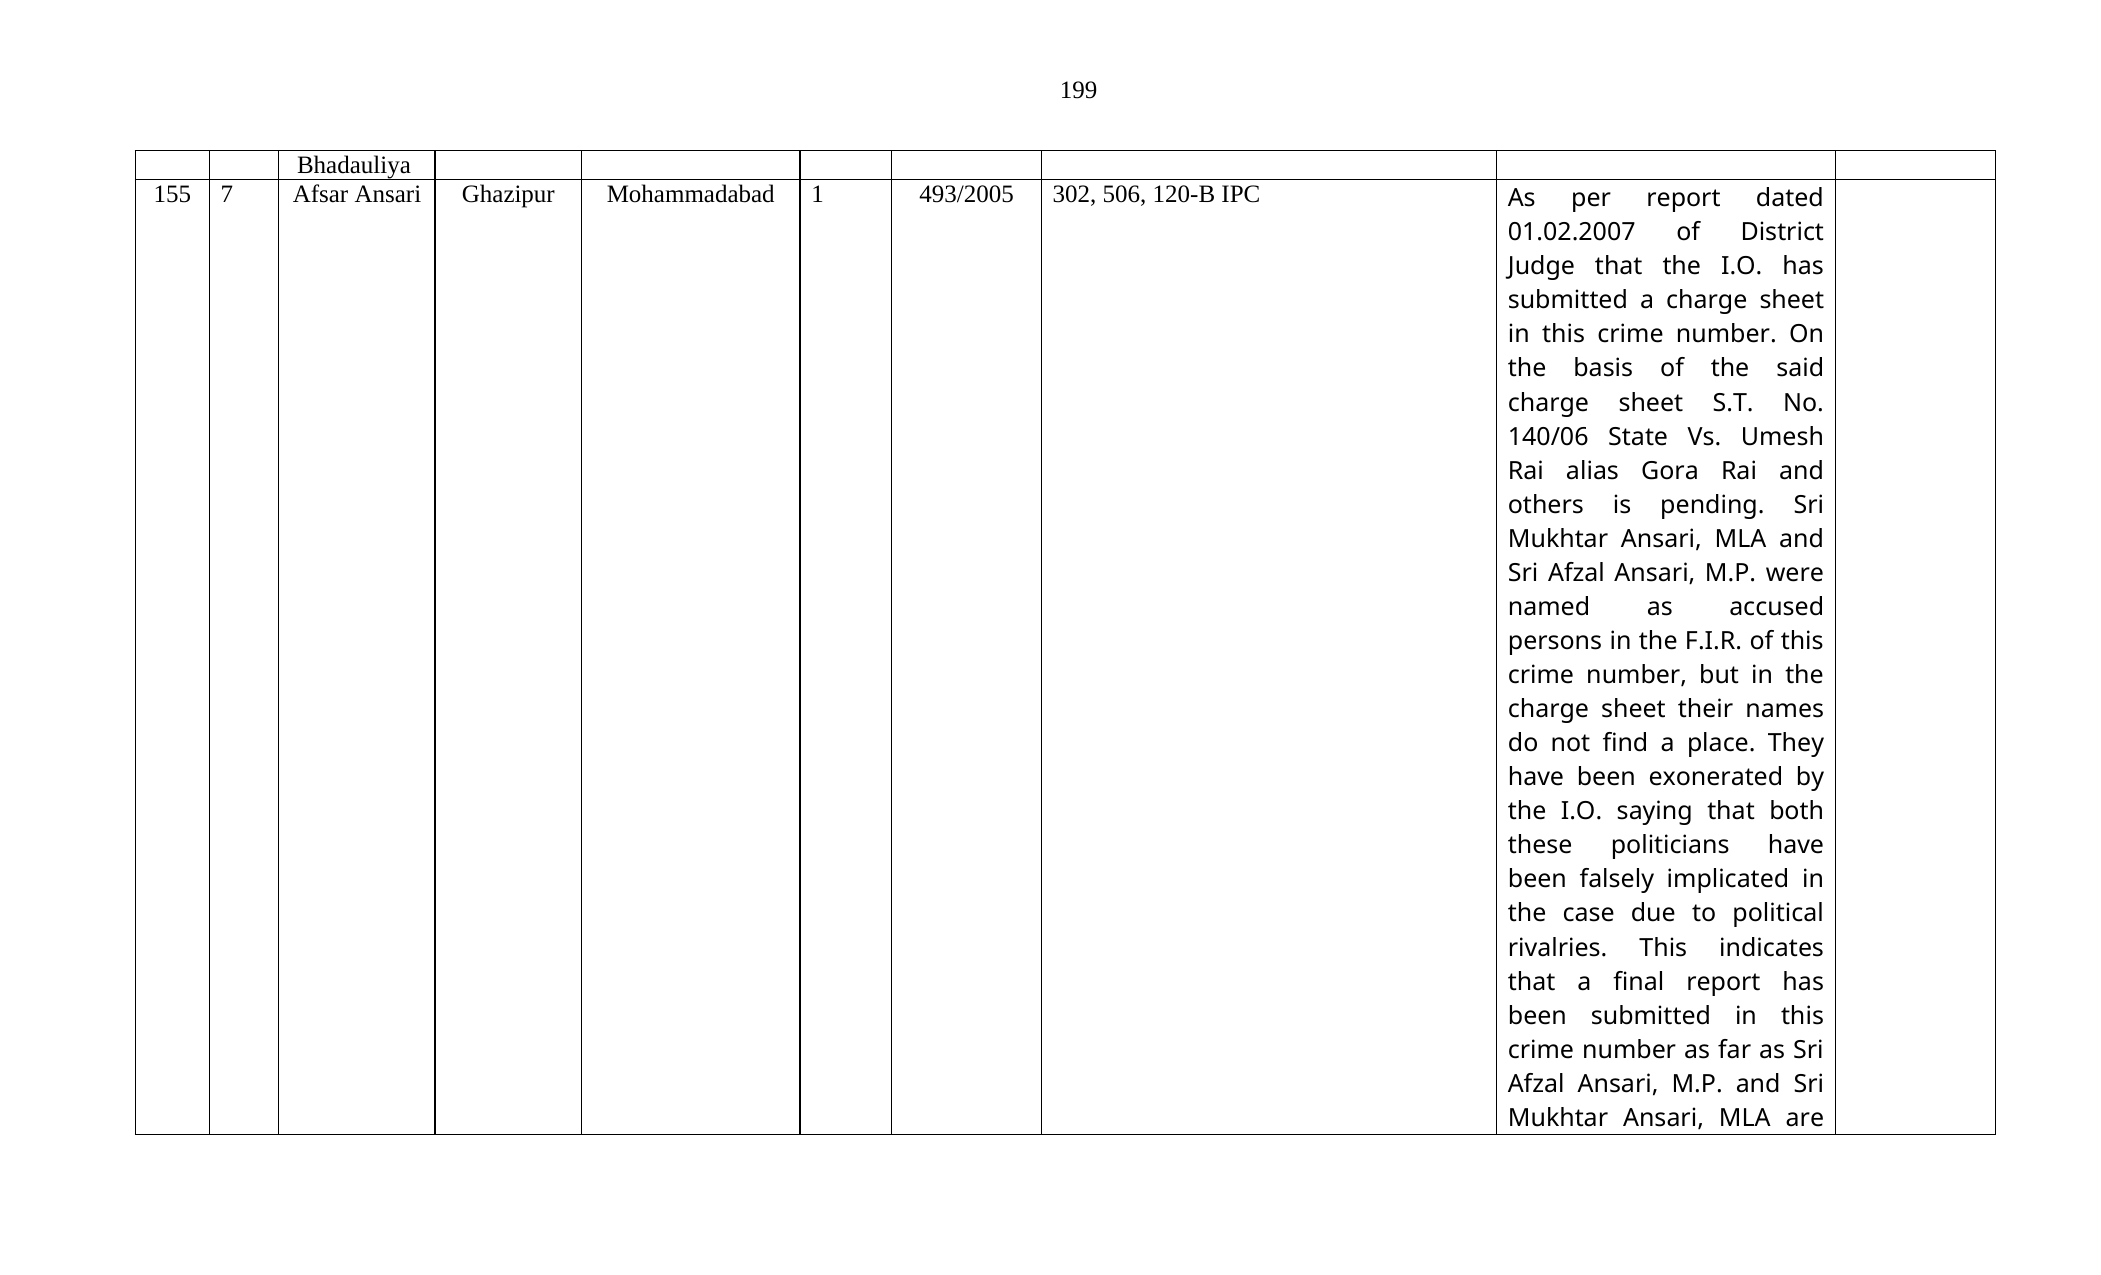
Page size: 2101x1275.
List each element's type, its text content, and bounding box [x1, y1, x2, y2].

table_cell [582, 151, 799, 179]
table_cell 1 [801, 180, 891, 1133]
table_cell [436, 151, 581, 179]
table_cell Mohammadabad [582, 180, 799, 1133]
table_cell [210, 151, 278, 179]
table_cell Afsar Ansari [279, 180, 434, 1133]
table_cell [1042, 151, 1496, 179]
table_cell [892, 151, 1041, 179]
table_cell 155 [136, 180, 209, 1133]
table_cell 493/2005 [892, 180, 1041, 1133]
table_cell As per report dated 01.02.2007 of District Judge that the I.O. has submitted a charge sheet in this crime number. On the basis of the said charge sheet S.T. No. 140/06 State Vs. Umesh Rai alias Gora Rai and others is pending. Sri Mukhtar Ansari, MLA and Sri Afzal Ansari, M.P. were named as accused persons in the F.I.R. of this crime number, but in the charge sheet their names do not find a place. They have been exonerated by the I.O. saying that both these politicians have been falsely implicated in the case due to political rivalries. This indicates that a final report has been submitted in this crime number as far as Sri Afzal Ansari, M.P. and Sri Mukhtar Ansari, MLA are [1497, 180, 1835, 1133]
table_cell [136, 151, 209, 179]
table_cell Ghazipur [436, 180, 581, 1133]
table_cell 302, 506, 120-B IPC [1042, 180, 1496, 1133]
table_cell [1497, 151, 1835, 179]
table_cell [1836, 180, 1995, 1133]
table_cell [1836, 151, 1995, 179]
table_cell Bhadauliya [279, 151, 434, 179]
table_cell 7 [210, 180, 278, 1133]
table_cell [801, 151, 891, 179]
